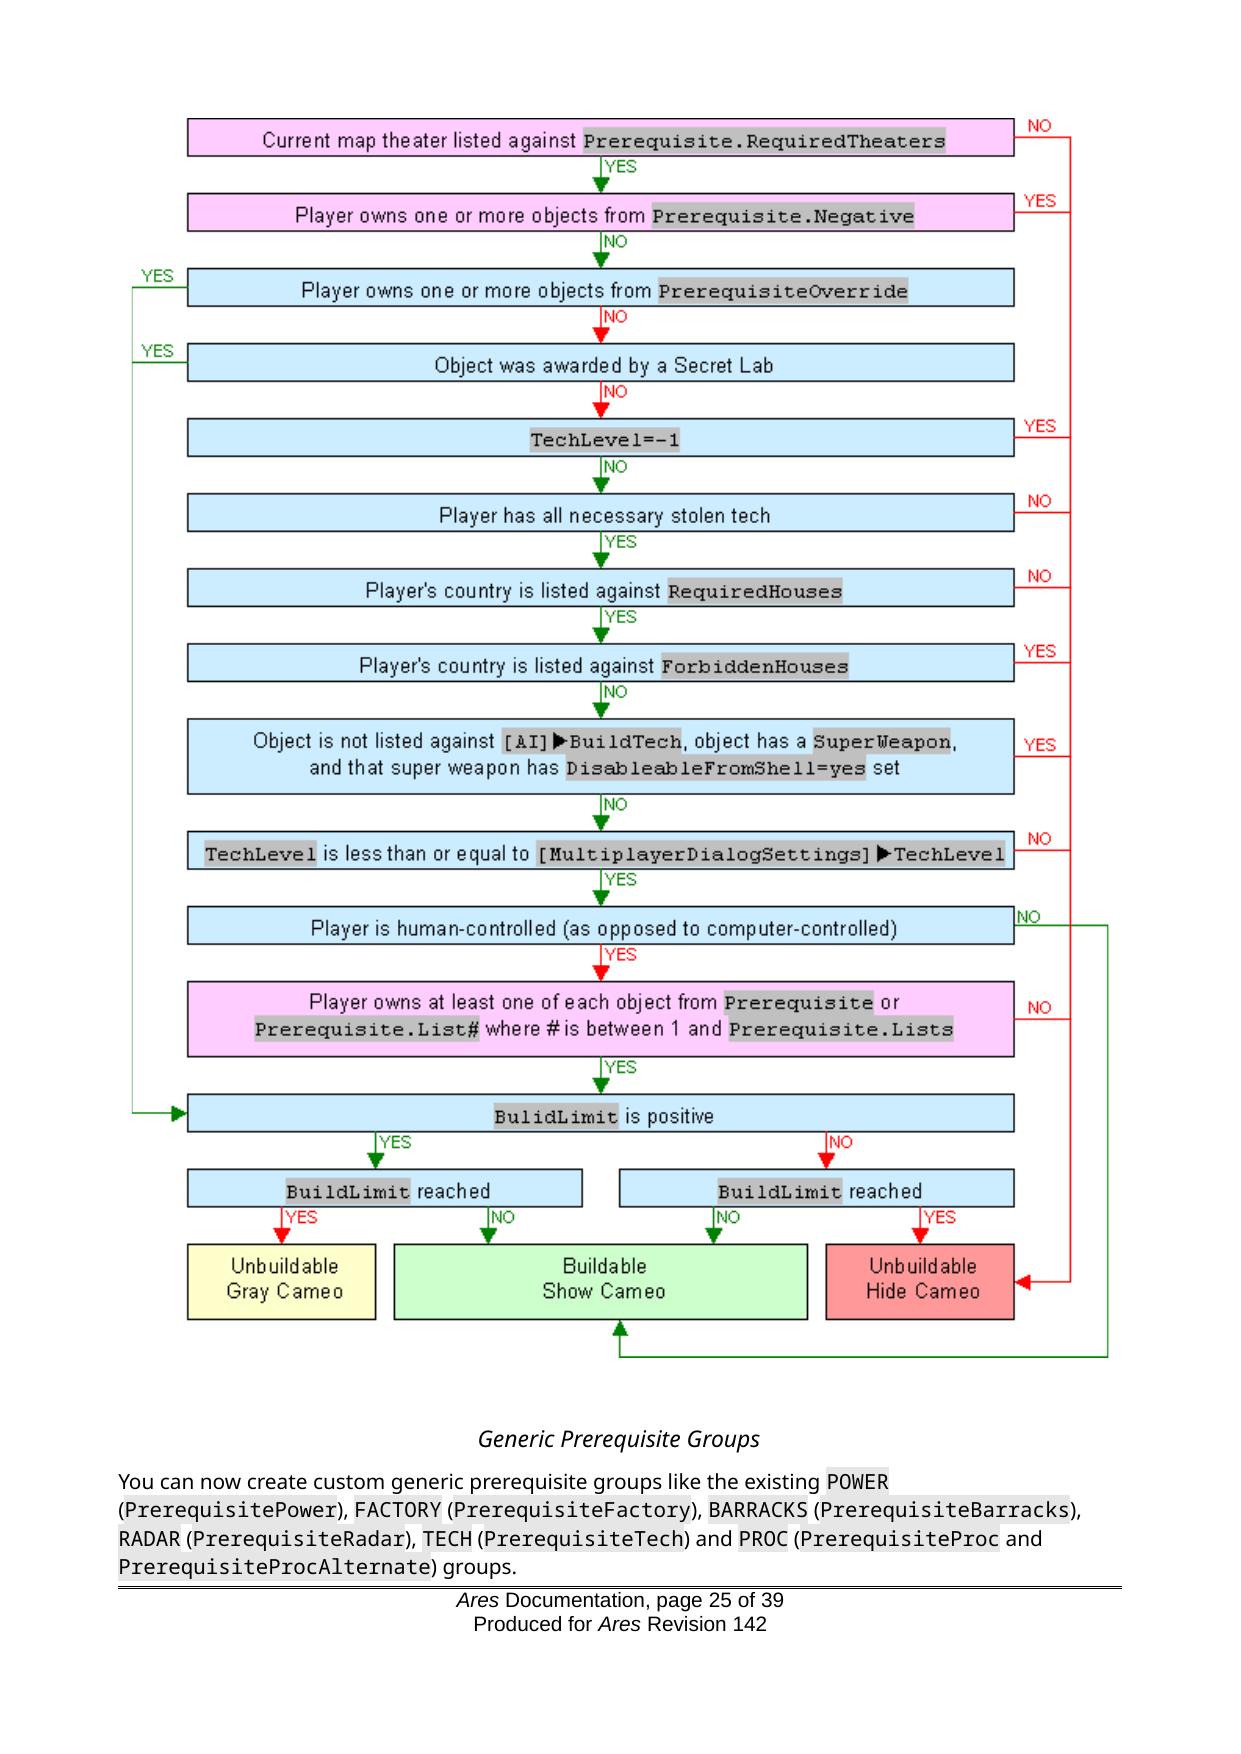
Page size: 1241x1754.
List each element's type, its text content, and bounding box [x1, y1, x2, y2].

subtitle Generic Prerequisite Groups [118, 1423, 1122, 1454]
picture [131, 118, 1109, 1358]
text You can now create custom generic prerequisite groups like the existing POWER (PrerequisitePower), FACTORY (PrerequisiteFactory), BARRACKS (PrerequisiteBarracks), RADAR (PrerequisiteRadar), TECH (PrerequisiteTech) and PROC (PrerequisiteProc and PrerequisiteProcAlternate) groups. [118, 1467, 1122, 1581]
